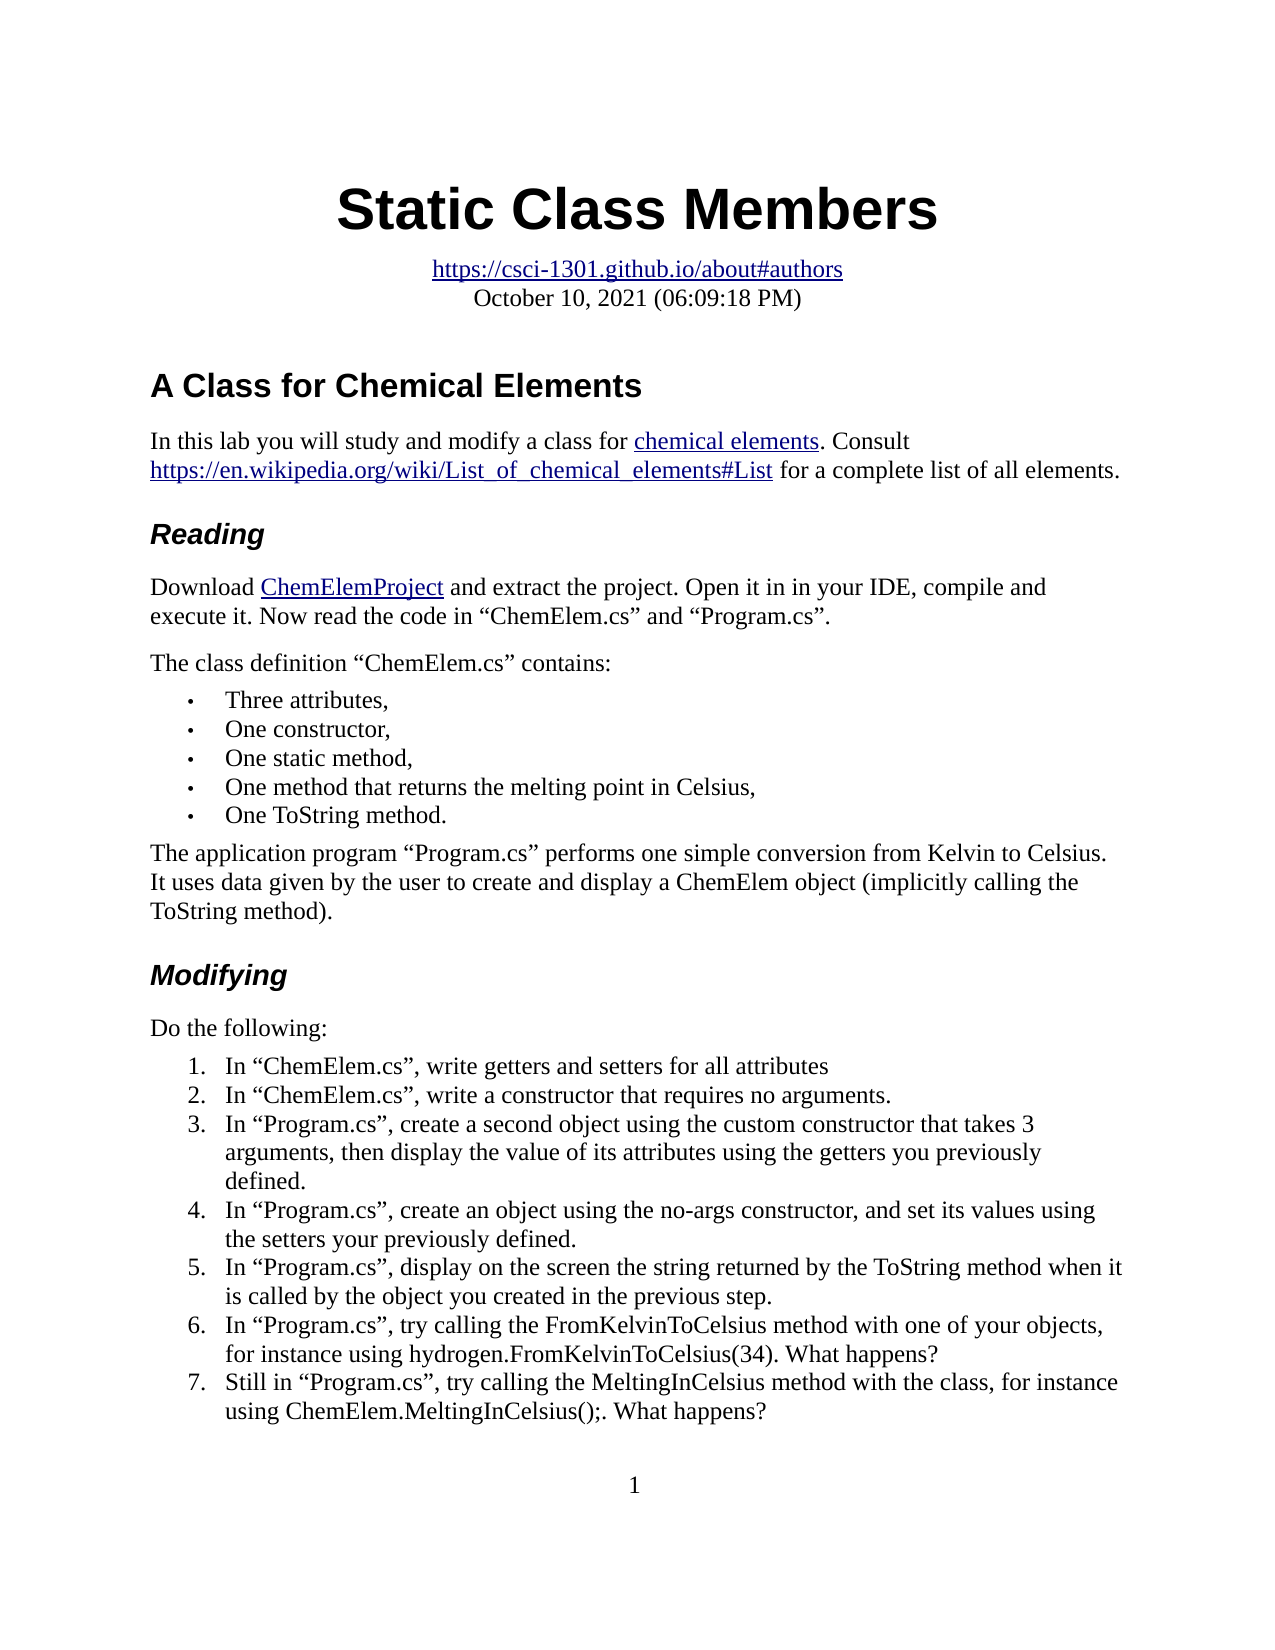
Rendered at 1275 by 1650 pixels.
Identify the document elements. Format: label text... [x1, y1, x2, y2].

text Do the following: [150, 1013, 1125, 1042]
list One ToString method. [187, 801, 1125, 829]
list One method that returns the melting point in Celsius, [187, 772, 1125, 801]
text Download ChemElemProject and extract the project. Open it in in your IDE, compile and execute it. Now read the code in “ChemElem.cs” and “Program.cs”. [150, 572, 1125, 630]
subtitle Reading [150, 517, 1125, 551]
text In this lab you will study and modify a class for chemical elements. Consult https://en.wikipedia.org/wiki/List_of_chemical_elements#List for a complete list of all elements. [150, 426, 1125, 483]
list In “Program.cs”, create an object using the no-args constructor, and set its values using the setters your previously defined. [187, 1195, 1125, 1252]
text The application program “Program.cs” performs one simple conversion from Kelvin to Celsius. It uses data given by the user to create and display a ChemElem object (implicitly calling the ToString method). [150, 838, 1125, 924]
list In “Program.cs”, display on the screen the string returned by the ToString method when it is called by the object you created in the previous step. [187, 1252, 1125, 1310]
text The class definition “ChemElem.cs” contains: [150, 648, 1125, 677]
list One static method, [187, 743, 1125, 772]
list In “ChemElem.cs”, write getters and setters for all attributes [187, 1051, 1125, 1080]
list One constructor, [187, 714, 1125, 743]
title Static Class Members [150, 175, 1125, 242]
list In “ChemElem.cs”, write a constructor that requires no arguments. [187, 1080, 1125, 1109]
list Still in “Program.cs”, try calling the MeltingInCelsius method with the class, for instance using ChemElem.MeltingInCelsius();. What happens? [187, 1367, 1125, 1425]
list In “Program.cs”, try calling the FromKelvinToCelsius method with one of your objects, for instance using hydrogen.FromKelvinToCelsius(34). What happens? [187, 1310, 1125, 1367]
text October 10, 2021 (06:09:18 PM) [150, 283, 1125, 312]
list Three attributes, [187, 686, 1125, 714]
subtitle Modifying [150, 958, 1125, 992]
list In “Program.cs”, create a second object using the custom constructor that takes 3 arguments, then display the value of its attributes using the getters you previously defined. [187, 1109, 1125, 1195]
subtitle A Class for Chemical Elements [150, 366, 1125, 404]
text https://csci-1301.github.io/about#authors [150, 254, 1125, 283]
